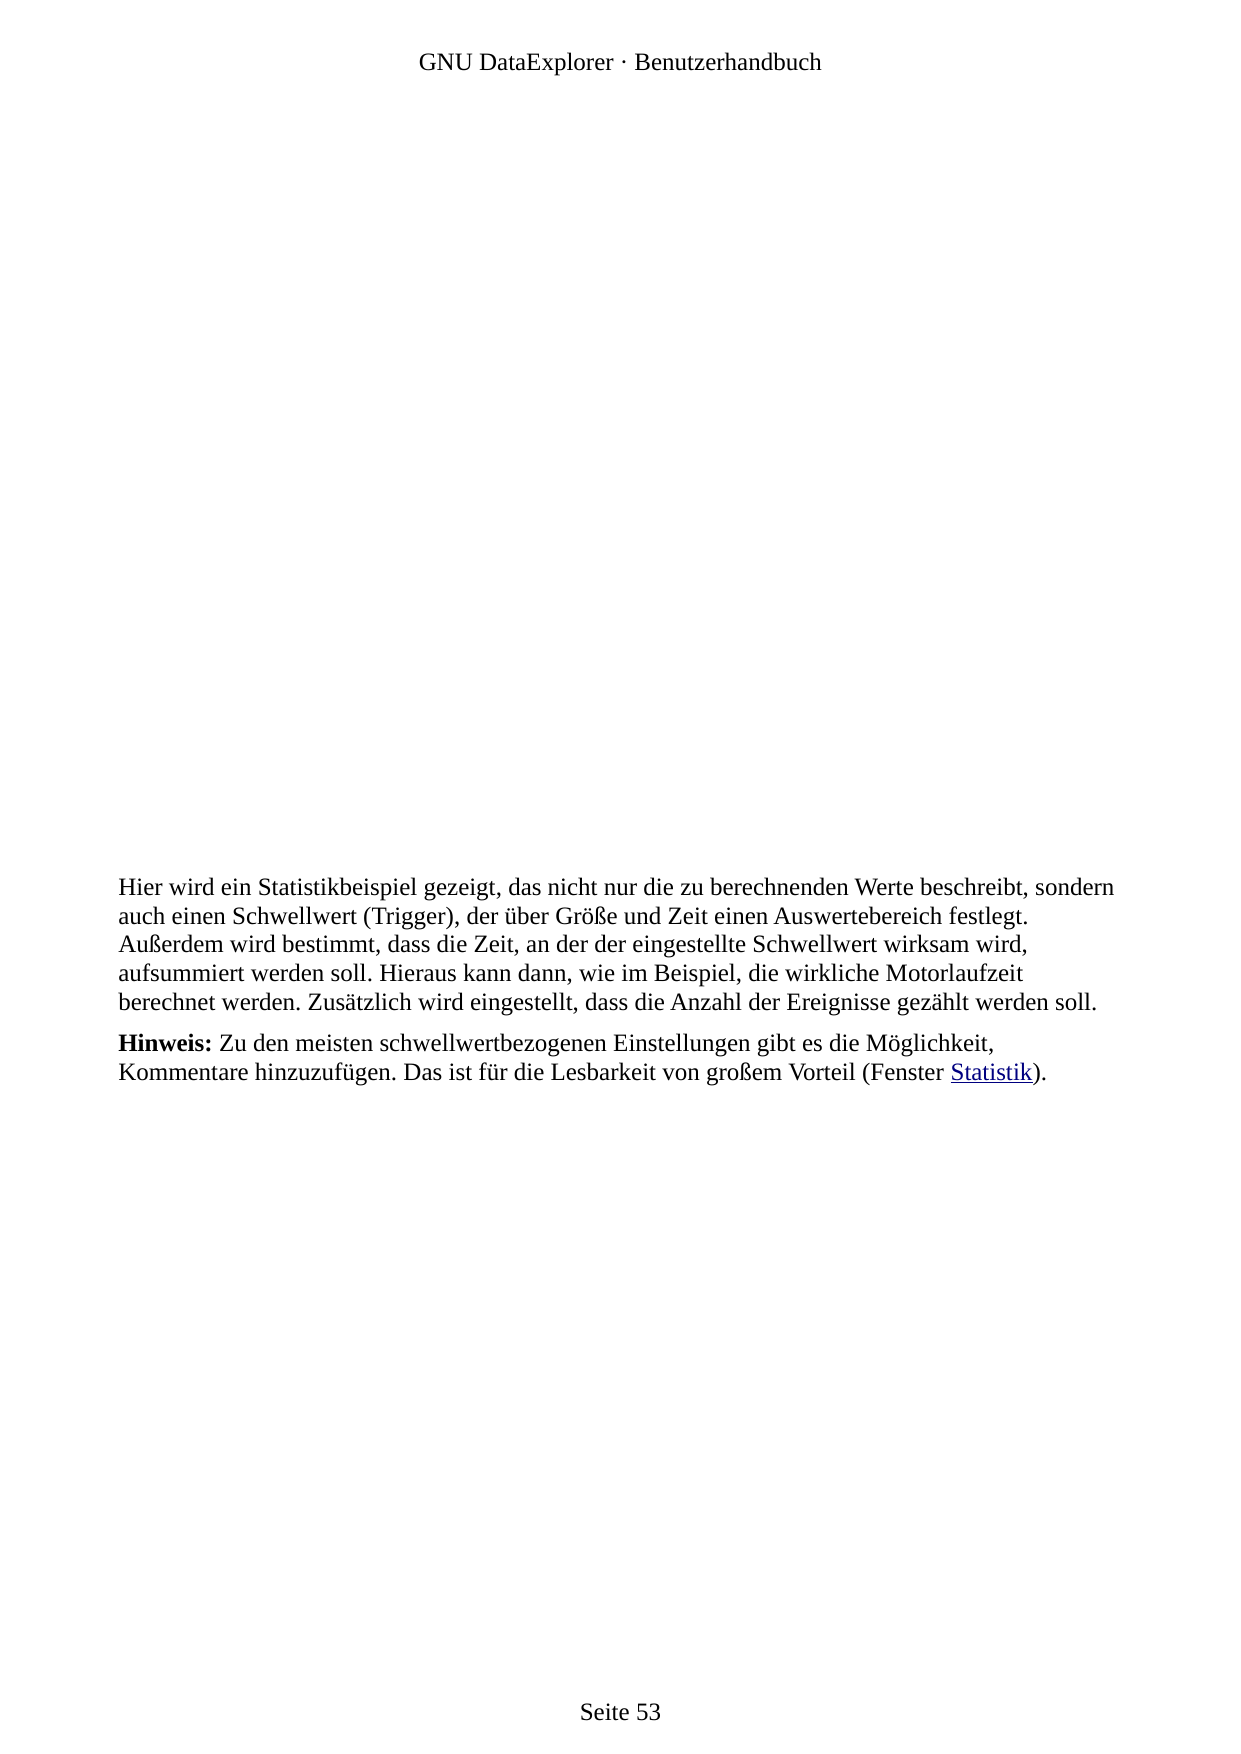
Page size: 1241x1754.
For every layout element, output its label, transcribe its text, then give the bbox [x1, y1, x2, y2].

text Hier wird ein Statistikbeispiel gezeigt, das nicht nur die zu berechnenden Werte beschreibt, sondern auch einen Schwellwert (Trigger), der über Größe und Zeit einen Auswertebereich festlegt. Außerdem wird bestimmt, dass die Zeit, an der der eingestellte Schwellwert wirksam wird, aufsummiert werden soll. Hieraus kann dann, wie im Beispiel, die wirkliche Motorlaufzeit berechnet werden. Zusätzlich wird eingestellt, dass die Anzahl der Ereignisse gezählt werden soll. [118, 106, 1122, 1016]
text Hinweis: Zu den meisten schwellwertbezogenen Einstellungen gibt es die Möglichkeit, Kommentare hinzuzufügen. Das ist für die Lesbarkeit von großem Vorteil (Fenster Statistik). [118, 1028, 1122, 1086]
